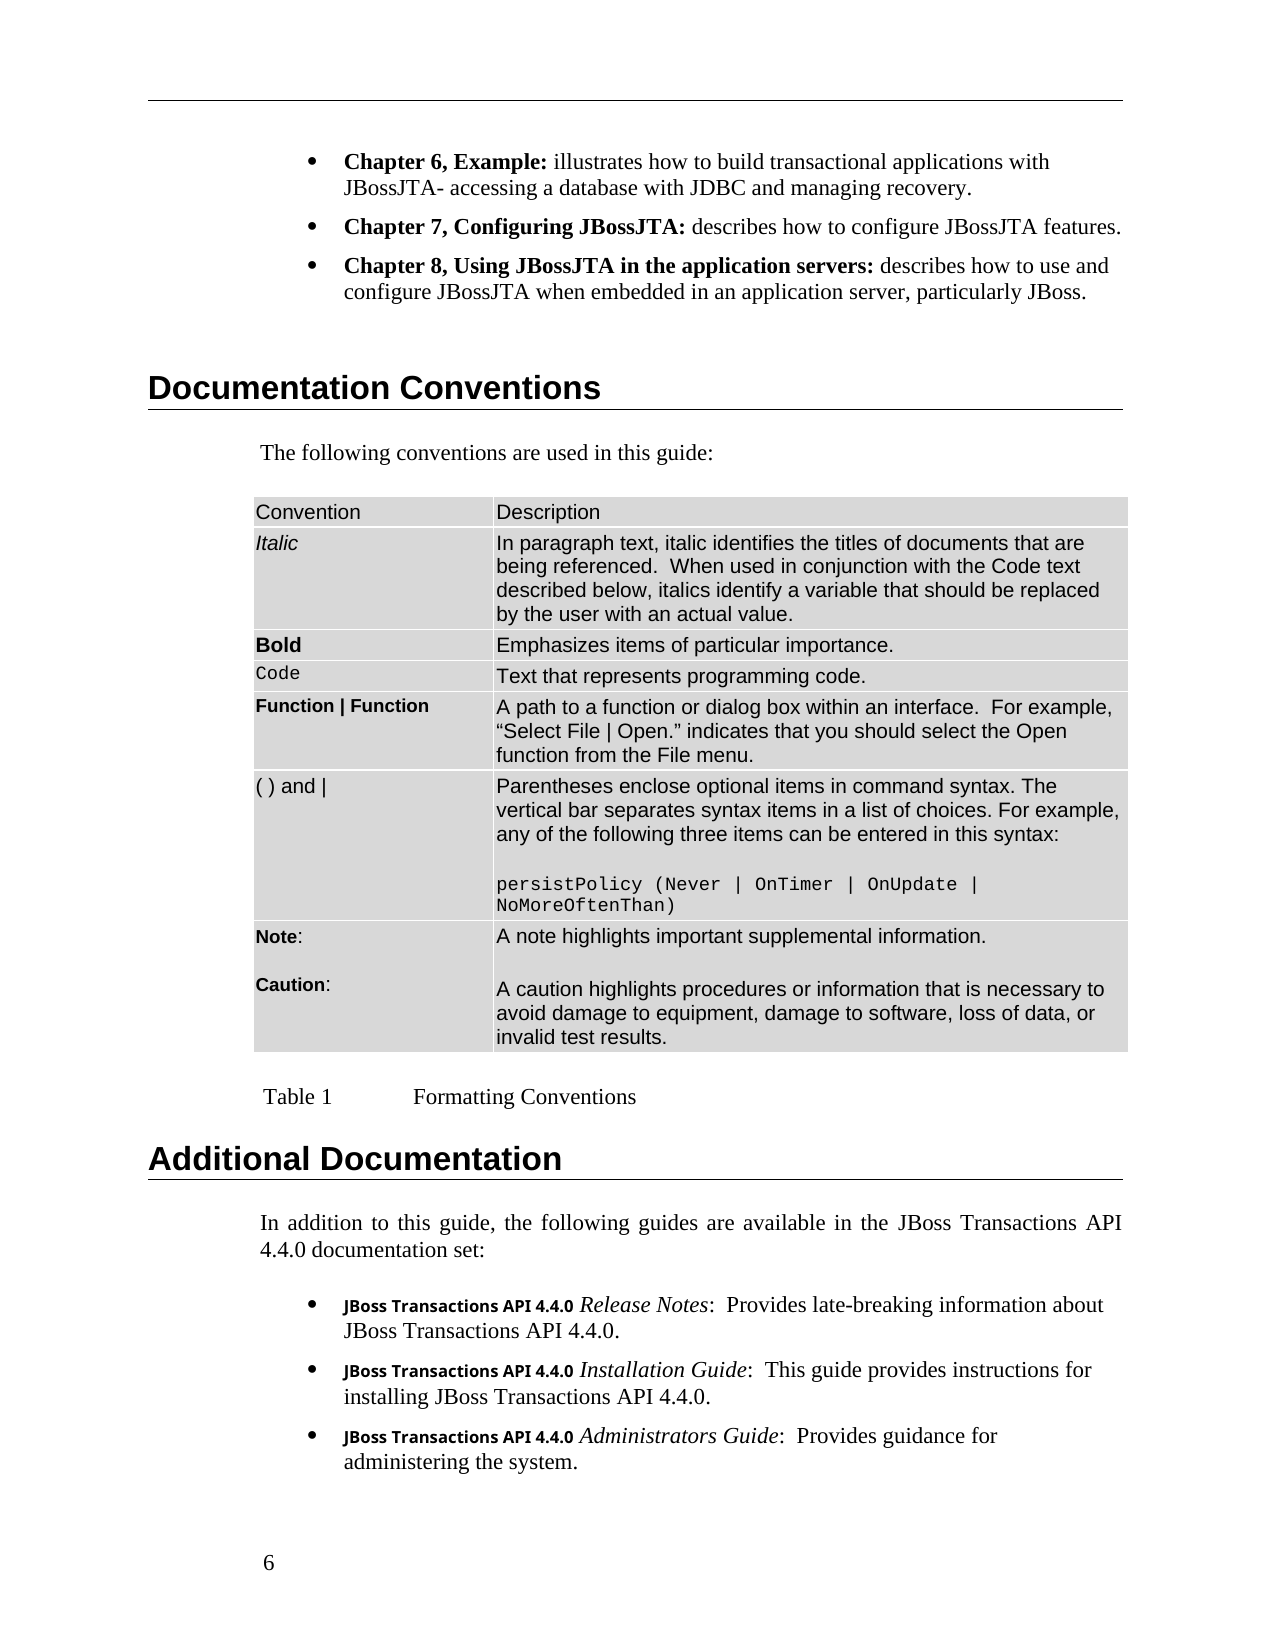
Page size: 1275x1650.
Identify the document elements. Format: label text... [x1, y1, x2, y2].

list Chapter 7, Configuring JBossJTA: describes how to configure JBossJTA features. [308, 213, 1123, 239]
table_cell Emphasizes items of particular importance. [494, 630, 1128, 660]
table_cell Code [254, 661, 493, 691]
list JBoss Transactions API 4.4.0 Administrators Guide: Provides guidance for administering the system. [308, 1422, 1123, 1474]
subtitle Documentation Conventions [148, 368, 1123, 409]
list Chapter 8, Using JBossJTA in the application servers: describes how to use and configure JBossJTA when embedded in an application server, particularly JBoss. [308, 252, 1123, 304]
text The following conventions are used in this guide: [260, 439, 1123, 465]
table_cell Italic [254, 528, 493, 629]
table_cell Function | Function [254, 692, 493, 769]
table_cell Parentheses enclose optional items in command syntax. The vertical bar separates syntax items in a list of choices. For example, any of the following three items can be entered in this syntax: persistPolicy (Never | OnTimer | OnUpdate | NoMoreOftenThan) [494, 771, 1128, 920]
text In addition to this guide, the following guides are available in the JBoss Transactions API 4.4.0 documentation set: [260, 1209, 1123, 1262]
table_cell A path to a function or dialog box within an interface. For example, “Select File | Open.” indicates that you should select the Open function from the File menu. [494, 692, 1128, 769]
table_header Convention [254, 497, 493, 526]
table_cell Bold [254, 630, 493, 660]
table_cell In paragraph text, italic identifies the titles of documents that are being referenced. When used in conjunction with the Code text described below, italics identify a variable that should be replaced by the user with an actual value. [494, 528, 1128, 629]
list JBoss Transactions API 4.4.0 Release Notes: Provides late-breaking information about JBoss Transactions API 4.4.0. [308, 1291, 1123, 1344]
subtitle Additional Documentation [148, 1139, 1123, 1179]
table_cell Note: Caution: [254, 921, 493, 1052]
text Table 1 Formatting Conventions [263, 1083, 1123, 1109]
list Chapter 6, Example: illustrates how to build transactional applications with JBossJTA- accessing a database with JDBC and managing recovery. [308, 148, 1123, 200]
list JBoss Transactions API 4.4.0 Installation Guide: This guide provides instructions for installing JBoss Transactions API 4.4.0. [308, 1356, 1123, 1409]
table_cell A note highlights important supplemental information. A caution highlights procedures or information that is necessary to avoid damage to equipment, damage to software, loss of data, or invalid test results. [494, 921, 1128, 1052]
table_header Description [494, 497, 1128, 526]
table_cell ( ) and | [254, 771, 493, 920]
table_cell Text that represents programming code. [494, 661, 1128, 691]
